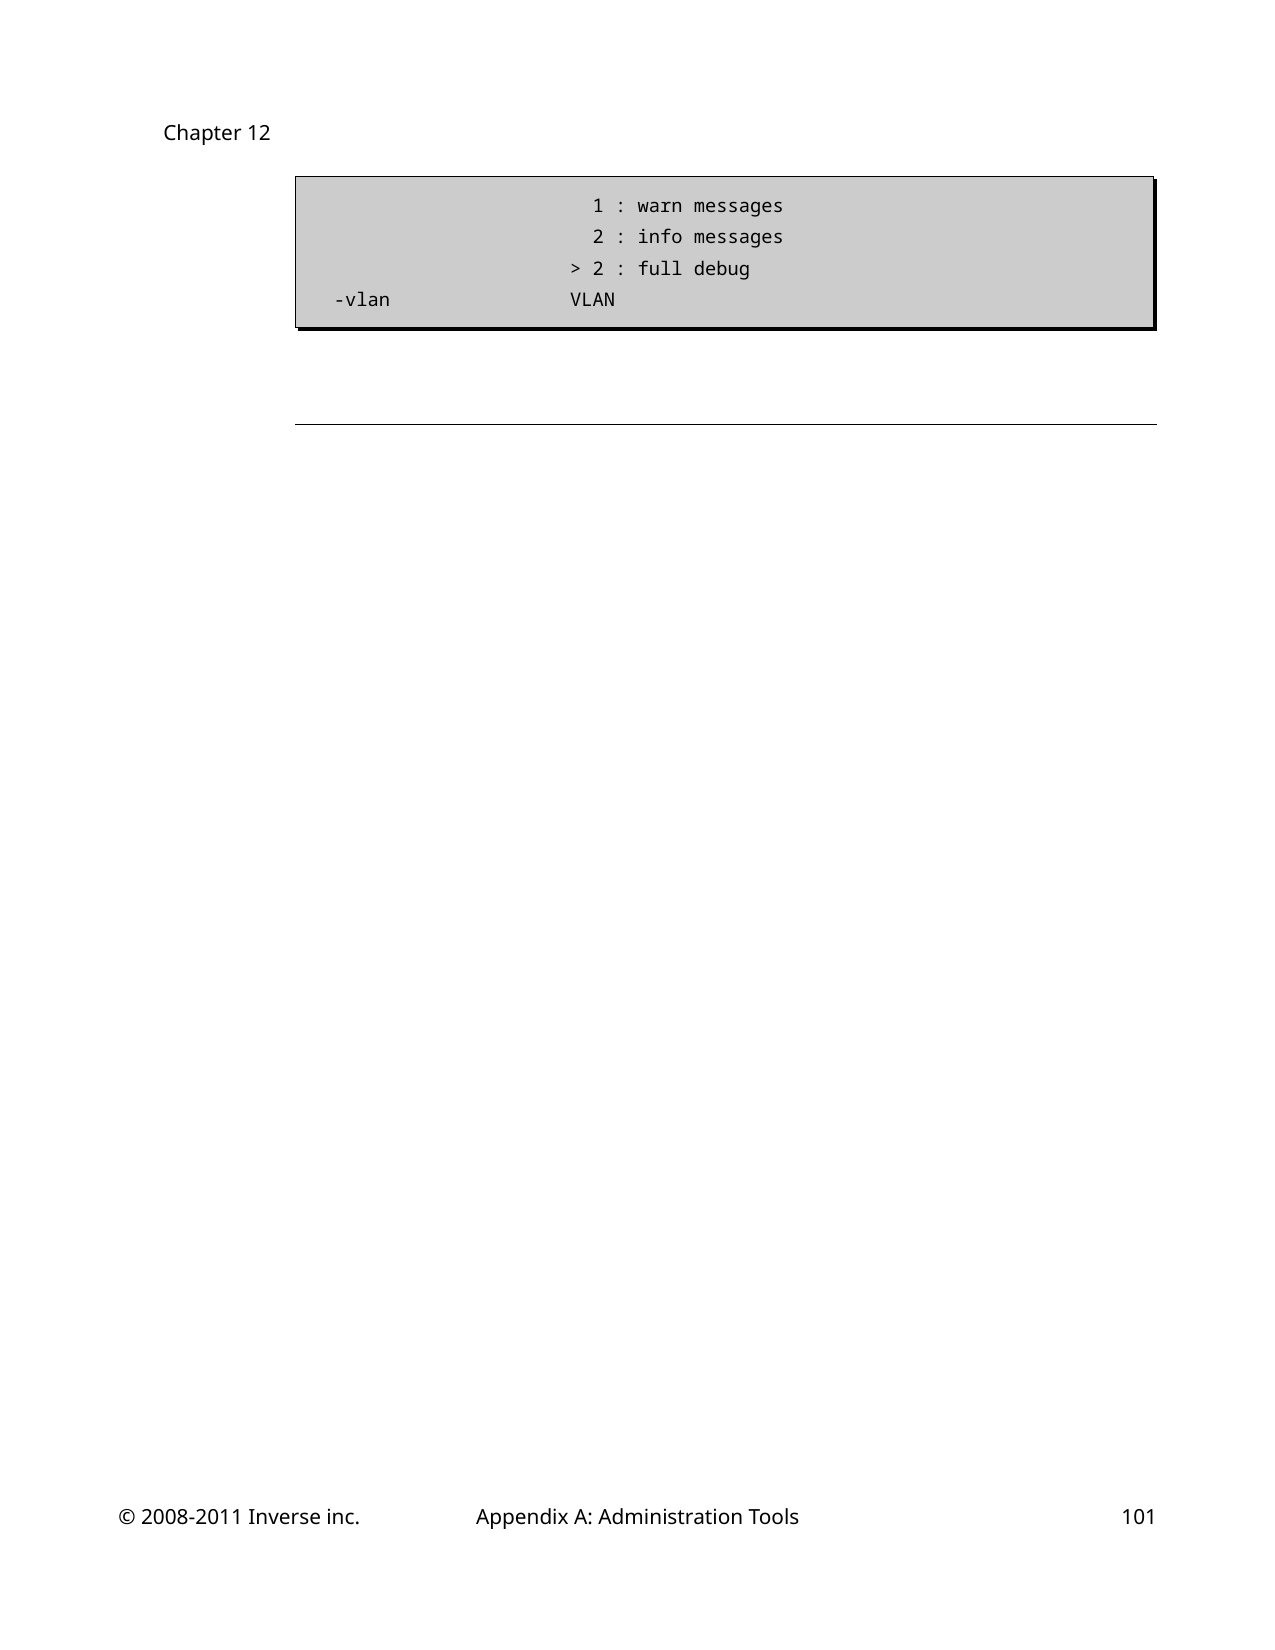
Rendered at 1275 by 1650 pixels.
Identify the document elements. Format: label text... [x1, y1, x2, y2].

text > 2 : full debug [296, 239, 1153, 270]
text 2 : info messages [296, 207, 1153, 239]
text 1 : warn messages [296, 177, 1153, 207]
text -vlan VLAN [296, 270, 1153, 327]
